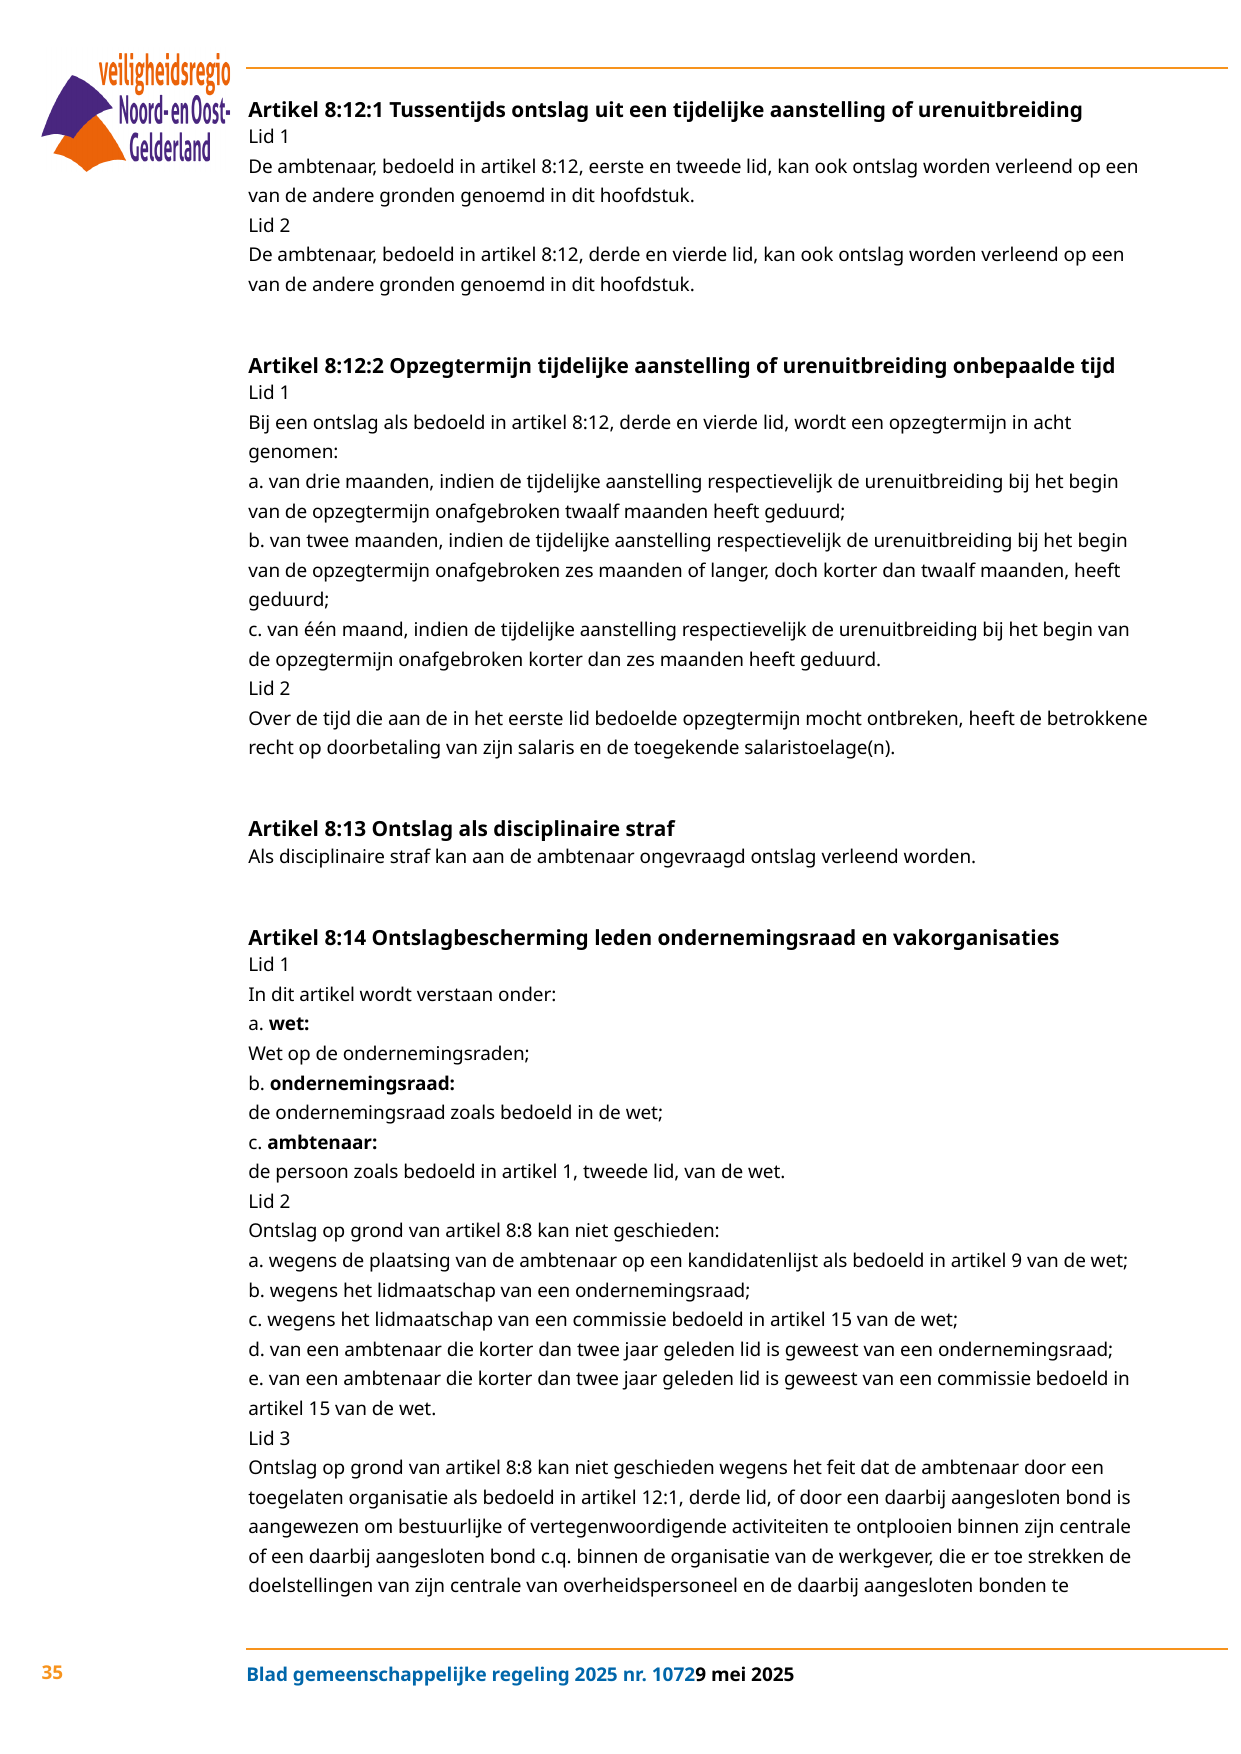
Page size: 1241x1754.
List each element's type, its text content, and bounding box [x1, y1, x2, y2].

text a. wegens de plaatsing van de ambtenaar op een kandidatenlijst als bedoeld in artikel 9 van de wet; [248, 1247, 1152, 1273]
text In dit artikel wordt verstaan onder: [248, 981, 1152, 1007]
text a. wet: [248, 1011, 1152, 1036]
text d. van een ambtenaar die korter dan twee jaar geleden lid is geweest van een ondernemingsraad; [248, 1336, 1152, 1362]
text e. van een ambtenaar die korter dan twee jaar geleden lid is geweest van een commissie bedoeld in artikel 15 van de wet. [248, 1366, 1152, 1421]
text c. wegens het lidmaatschap van een commissie bedoeld in artikel 15 van de wet; [248, 1306, 1152, 1332]
text Over de tijd die aan de in het eerste lid bedoelde opzegtermijn mocht ontbreken, heeft de betrokkene recht op doorbetaling van zijn salaris en de toegekende salaristoelage(n). [248, 705, 1152, 760]
text b. ondernemingsraad: [248, 1070, 1152, 1096]
text b. wegens het lidmaatschap van een ondernemingsraad; [248, 1277, 1152, 1303]
text Ontslag op grond van artikel 8:8 kan niet geschieden wegens het feit dat de ambtenaar door een toegelaten organisatie als bedoeld in artikel 12:1, derde lid, of door een daarbij aangesloten bond is aangewezen om bestuurlijke of vertegenwoordigende activiteiten te ontplooien binnen zijn centrale of een daarbij aangesloten bond c.q. binnen de organisatie van de werkgever, die er toe strekken de doelstellingen van zijn centrale van overheidspersoneel en de daarbij aangesloten bonden te [248, 1454, 1152, 1598]
text Artikel 8:13 Ontslag als disciplinaire straf [248, 814, 1152, 843]
text Artikel 8:12:2 Opzegtermijn tijdelijke aanstelling of urenuitbreiding onbepaalde tijd [248, 351, 1152, 379]
text Lid 1 [248, 123, 1152, 149]
text c. van één maand, indien de tijdelijke aanstelling respectievelijk de urenuitbreiding bij het begin van de opzegtermijn onafgebroken korter dan zes maanden heeft geduurd. [248, 616, 1152, 672]
text c. ambtenaar: [248, 1129, 1152, 1155]
text Wet op de ondernemingsraden; [248, 1040, 1152, 1066]
text Ontslag op grond van artikel 8:8 kan niet geschieden: [248, 1218, 1152, 1243]
text Lid 2 [248, 1188, 1152, 1214]
text Artikel 8:14 Ontslagbescherming leden ondernemingsraad en vakorganisaties [248, 923, 1152, 951]
picture [41, 47, 231, 172]
text De ambtenaar, bedoeld in artikel 8:12, eerste en tweede lid, kan ook ontslag worden verleend op een van de andere gronden genoemd in dit hoofdstuk. [248, 153, 1152, 208]
text Lid 1 [248, 379, 1152, 405]
text de persoon zoals bedoeld in artikel 1, tweede lid, van de wet. [248, 1158, 1152, 1184]
text Lid 1 [248, 951, 1152, 977]
text Bij een ontslag als bedoeld in artikel 8:12, derde en vierde lid, wordt een opzegtermijn in acht genomen: [248, 409, 1152, 464]
text b. van twee maanden, indien de tijdelijke aanstelling respectievelijk de urenuitbreiding bij het begin van de opzegtermijn onafgebroken zes maanden of langer, doch korter dan twaalf maanden, heeft geduurd; [248, 527, 1152, 612]
text Lid 2 [248, 212, 1152, 238]
text Artikel 8:12:1 Tussentijds ontslag uit een tijdelijke aanstelling of urenuitbreiding [248, 95, 1152, 123]
text de ondernemingsraad zoals bedoeld in de wet; [248, 1099, 1152, 1125]
text Als disciplinaire straf kan aan de ambtenaar ongevraagd ontslag verleend worden. [248, 843, 1152, 869]
text De ambtenaar, bedoeld in artikel 8:12, derde en vierde lid, kan ook ontslag worden verleend op een van de andere gronden genoemd in dit hoofdstuk. [248, 242, 1152, 297]
text Lid 2 [248, 675, 1152, 701]
text Lid 3 [248, 1425, 1152, 1451]
text a. van drie maanden, indien de tijdelijke aanstelling respectievelijk de urenuitbreiding bij het begin van de opzegtermijn onafgebroken twaalf maanden heeft geduurd; [248, 468, 1152, 524]
